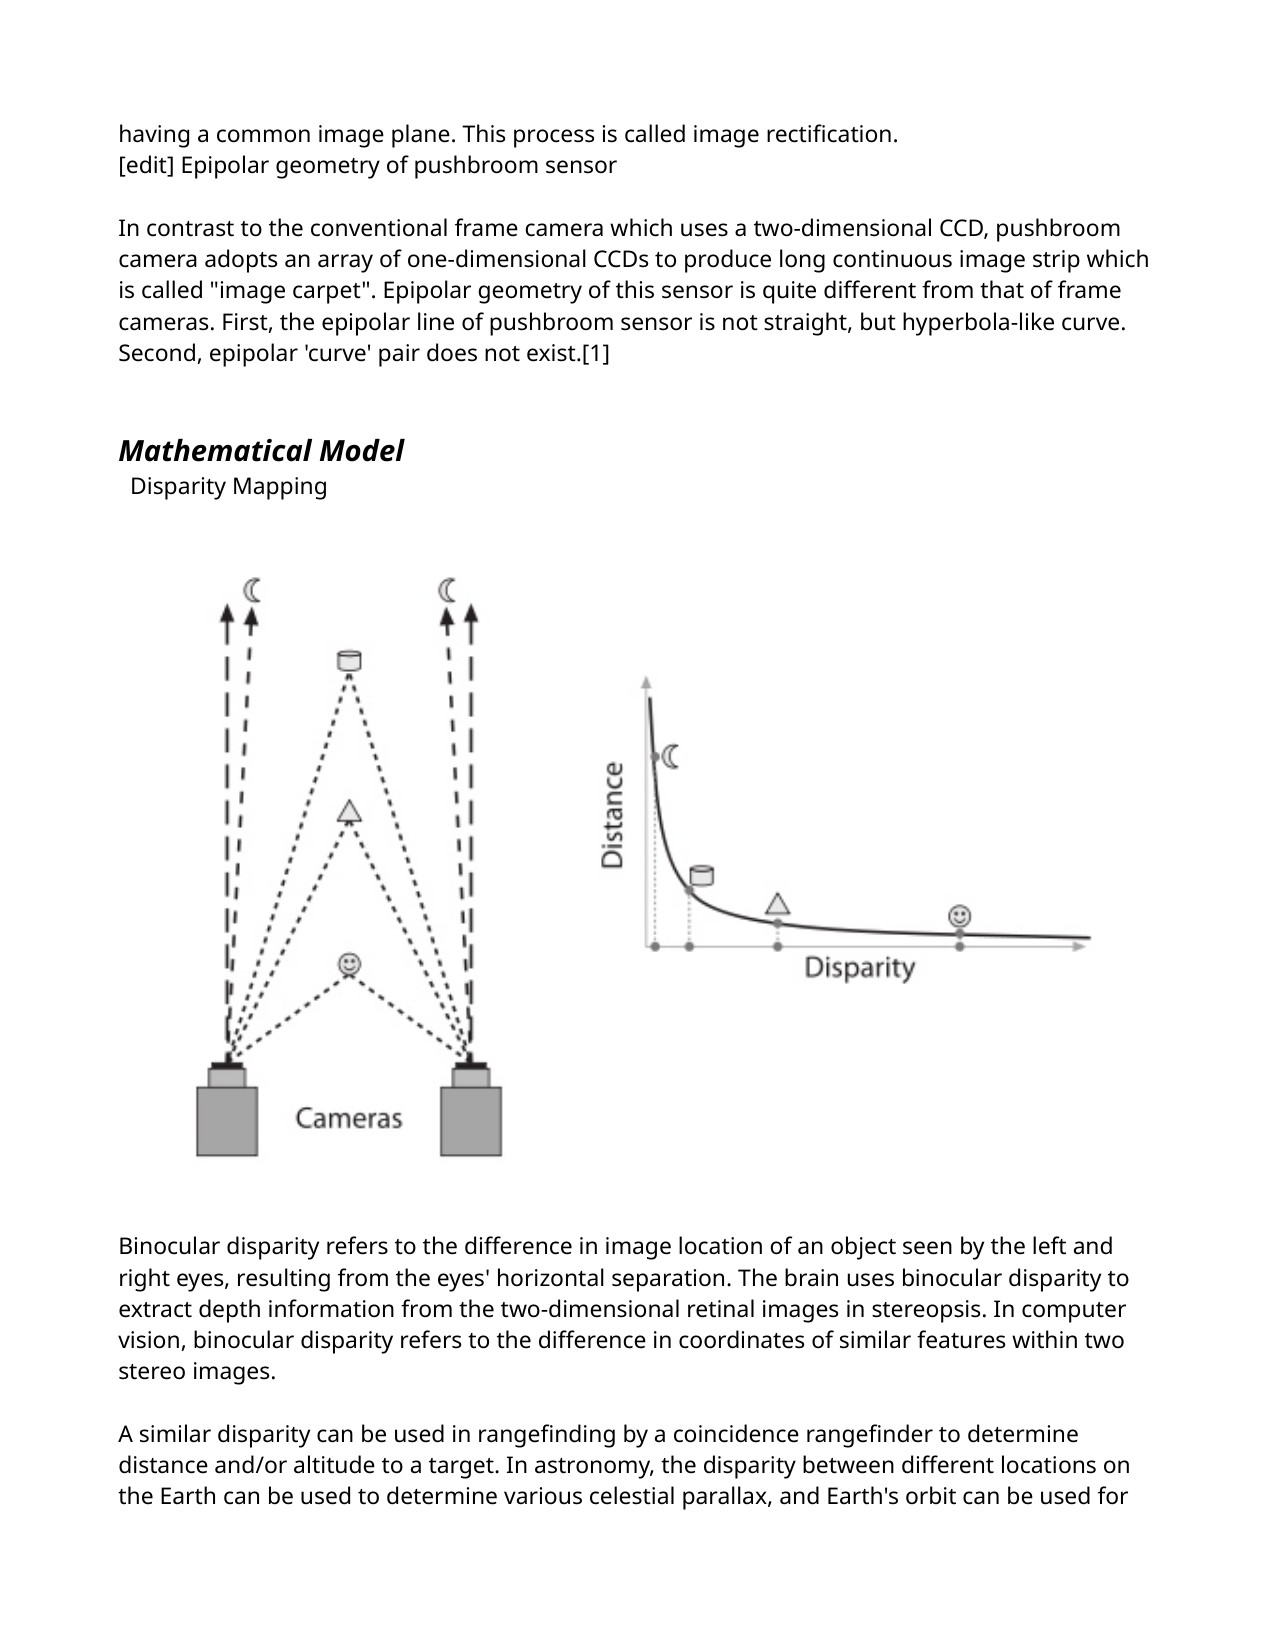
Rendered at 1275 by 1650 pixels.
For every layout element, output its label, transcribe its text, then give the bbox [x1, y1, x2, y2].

text In contrast to the conventional frame camera which uses a two-dimensional CCD, pushbroom camera adopts an array of one-dimensional CCDs to produce long continuous image strip which is called "image carpet". Epipolar geometry of this sensor is quite different from that of frame cameras. First, the epipolar line of pushbroom sensor is not straight, but hyperbola-like curve. Second, epipolar 'curve' pair does not exist.[1] [118, 212, 1157, 368]
text Mathematical Model [118, 431, 1157, 470]
text Disparity Mapping [118, 470, 1157, 502]
text Binocular disparity refers to the difference in image location of an object seen by the left and right eyes, resulting from the eyes' horizontal separation. The brain uses binocular disparity to extract depth information from the two-dimensional retinal images in stereopsis. In computer vision, binocular disparity refers to the difference in coordinates of similar features within two stereo images. [118, 1230, 1157, 1387]
picture [118, 564, 1157, 1168]
text having a common image plane. This process is called image rectification. [118, 118, 1157, 149]
text [edit] Epipolar geometry of pushbroom sensor [118, 149, 1157, 181]
text A similar disparity can be used in rangefinding by a coincidence rangefinder to determine distance and/or altitude to a target. In astronomy, the disparity between different locations on the Earth can be used to determine various celestial parallax, and Earth's orbit can be used for [118, 1418, 1157, 1512]
